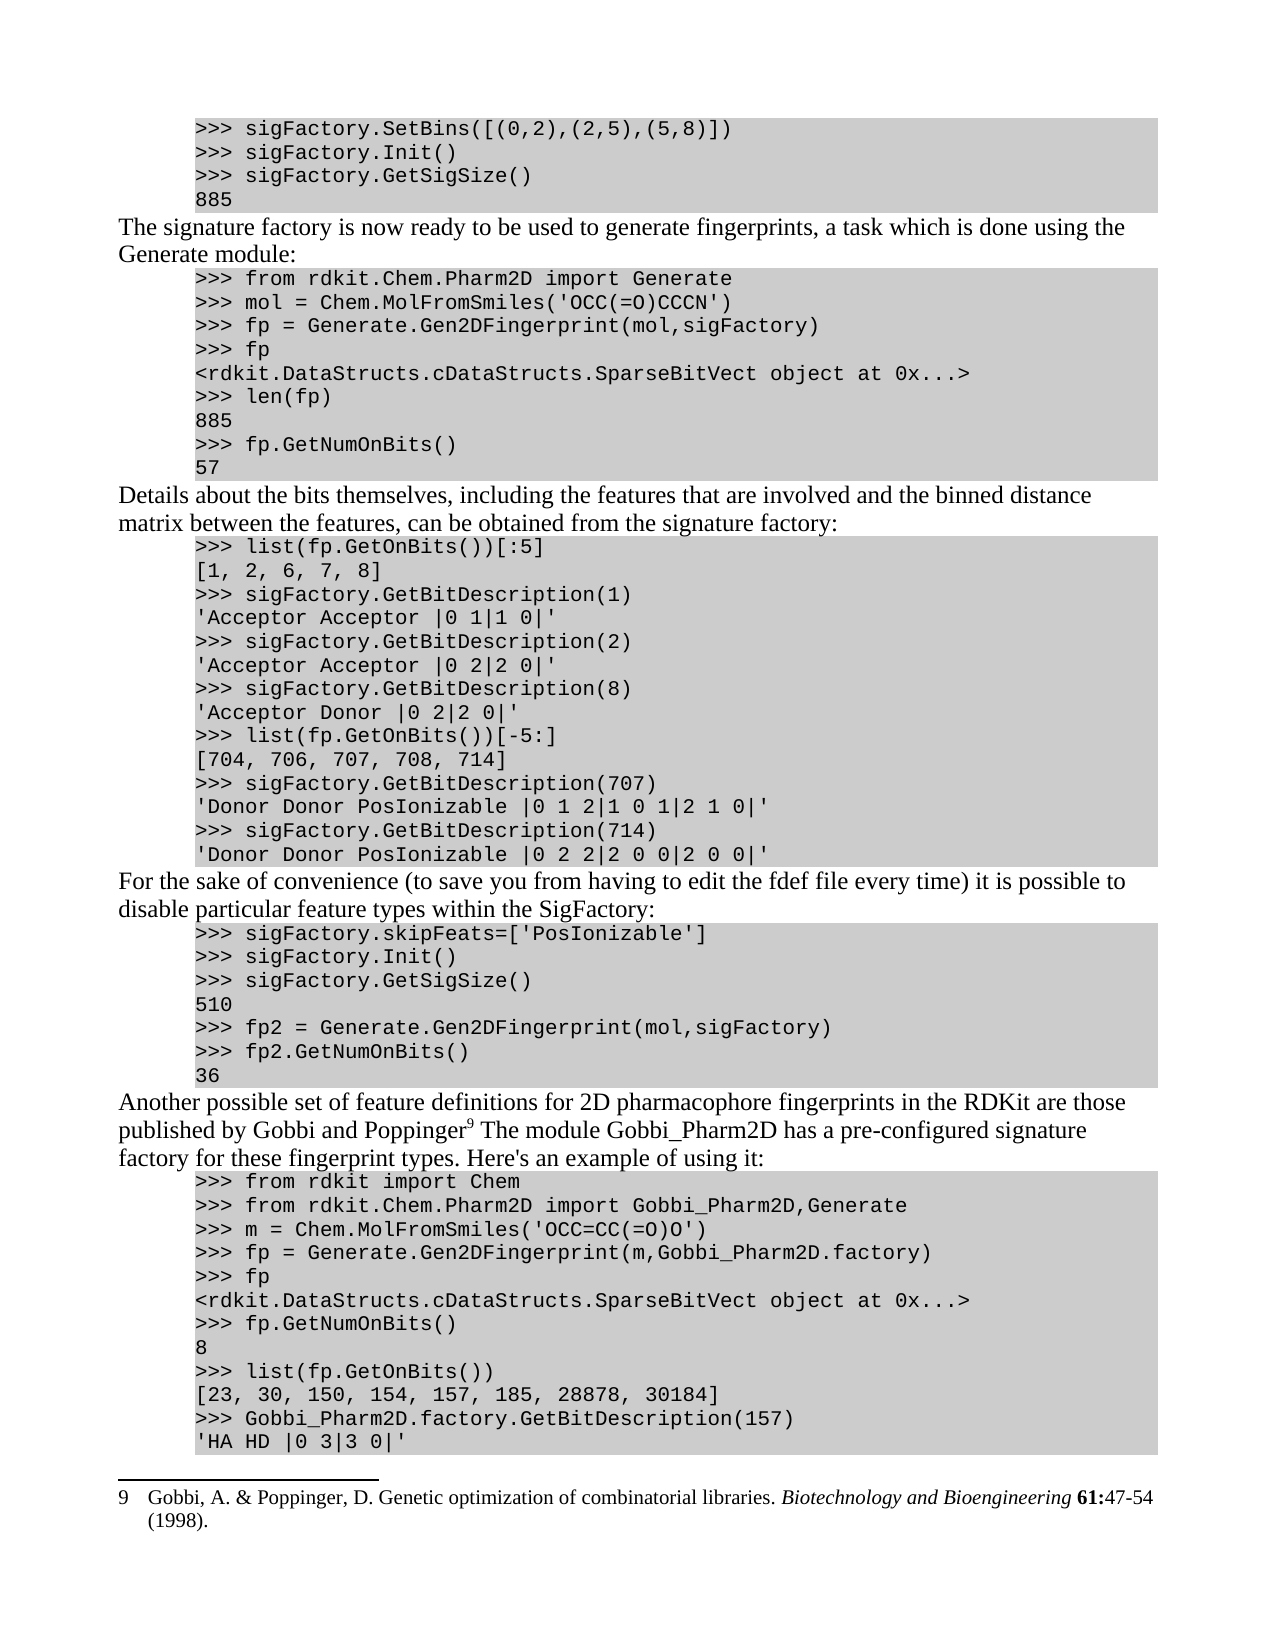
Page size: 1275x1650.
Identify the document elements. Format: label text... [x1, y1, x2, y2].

text 'Acceptor Donor |0 2|2 0|' [195, 702, 1158, 726]
text 57 [195, 457, 1158, 481]
text The signature factory is now ready to be used to generate fingerprints, a task which is done using the Generate module: [118, 213, 1157, 268]
text 885 [195, 410, 1158, 434]
text >>> sigFactory.GetBitDescription(2) [195, 631, 1158, 654]
text >>> sigFactory.SetBins([(0,2),(2,5),(5,8)]) [195, 118, 1158, 142]
text >>> fp.GetNumOnBits() [195, 434, 1158, 457]
text 'Donor Donor PosIonizable |0 1 2|1 0 1|2 1 0|' [195, 796, 1158, 820]
text 'HA HD |0 3|3 0|' [195, 1432, 1158, 1455]
text >>> sigFactory.GetBitDescription(707) [195, 773, 1158, 796]
text >>> mol = Chem.MolFromSmiles('OCC(=O)CCCN') [195, 292, 1158, 315]
text >>> fp = Generate.Gen2DFingerprint(mol,sigFactory) [195, 315, 1158, 339]
text >>> sigFactory.GetBitDescription(1) [195, 584, 1158, 607]
text [23, 30, 150, 154, 157, 185, 28878, 30184] [195, 1384, 1158, 1408]
text 'Acceptor Acceptor |0 2|2 0|' [195, 654, 1158, 678]
text For the sake of convenience (to save you from having to edit the fdef file every time) it is possible to disable particular feature types within the SigFactory: [118, 867, 1157, 923]
text 'Acceptor Acceptor |0 1|1 0|' [195, 607, 1158, 631]
text >>> fp = Generate.Gen2DFingerprint(m,Gobbi_Pharm2D.factory) [195, 1242, 1158, 1266]
text >>> len(fp) [195, 386, 1158, 410]
text >>> fp2 = Generate.Gen2DFingerprint(mol,sigFactory) [195, 1017, 1158, 1041]
text >>> fp [195, 339, 1158, 363]
text >>> sigFactory.GetBitDescription(714) [195, 820, 1158, 844]
text 36 [195, 1065, 1158, 1088]
text >>> from rdkit.Chem.Pharm2D import Generate [195, 268, 1158, 292]
text >>> sigFactory.Init() [195, 142, 1158, 165]
text >>> list(fp.GetOnBits())[-5:] [195, 726, 1158, 749]
text 885 [195, 189, 1158, 213]
text >>> sigFactory.GetBitDescription(8) [195, 678, 1158, 702]
text >>> from rdkit.Chem.Pharm2D import Gobbi_Pharm2D,Generate [195, 1195, 1158, 1219]
text >>> fp.GetNumOnBits() [195, 1313, 1158, 1337]
text >>> from rdkit import Chem [195, 1171, 1158, 1195]
text >>> sigFactory.Init() [195, 946, 1158, 970]
text >>> fp [195, 1266, 1158, 1290]
text 8 [195, 1337, 1158, 1361]
text >>> sigFactory.skipFeats=['PosIonizable'] [195, 923, 1158, 946]
text <rdkit.DataStructs.cDataStructs.SparseBitVect object at 0x...> [195, 1290, 1158, 1313]
text 'Donor Donor PosIonizable |0 2 2|2 0 0|2 0 0|' [195, 844, 1158, 867]
text >>> fp2.GetNumOnBits() [195, 1041, 1158, 1065]
text Another possible set of feature definitions for 2D pharmacophore fingerprints in the RDKit are those published by Gobbi and Poppinger The module Gobbi_Pharm2D has a pre-configured signature factory for these fingerprint types. Here's an example of using it: [118, 1088, 1157, 1171]
text [704, 706, 707, 708, 714] [195, 749, 1158, 773]
text >>> list(fp.GetOnBits())[:5] [195, 536, 1158, 560]
text Gobbi, A. & Poppinger, D. Genetic optimization of combinatorial libraries. Biotechnology and Bioengineering 61:47-54 (1998). [118, 1486, 1157, 1532]
text >>> Gobbi_Pharm2D.factory.GetBitDescription(157) [195, 1408, 1158, 1432]
text <rdkit.DataStructs.cDataStructs.SparseBitVect object at 0x...> [195, 363, 1158, 386]
text 510 [195, 994, 1158, 1017]
text [1, 2, 6, 7, 8] [195, 560, 1158, 584]
text >>> list(fp.GetOnBits()) [195, 1361, 1158, 1384]
text >>> sigFactory.GetSigSize() [195, 165, 1158, 189]
text >>> m = Chem.MolFromSmiles('OCC=CC(=O)O') [195, 1219, 1158, 1242]
text >>> sigFactory.GetSigSize() [195, 970, 1158, 994]
text Details about the bits themselves, including the features that are involved and the binned distance matrix between the features, can be obtained from the signature factory: [118, 481, 1157, 536]
